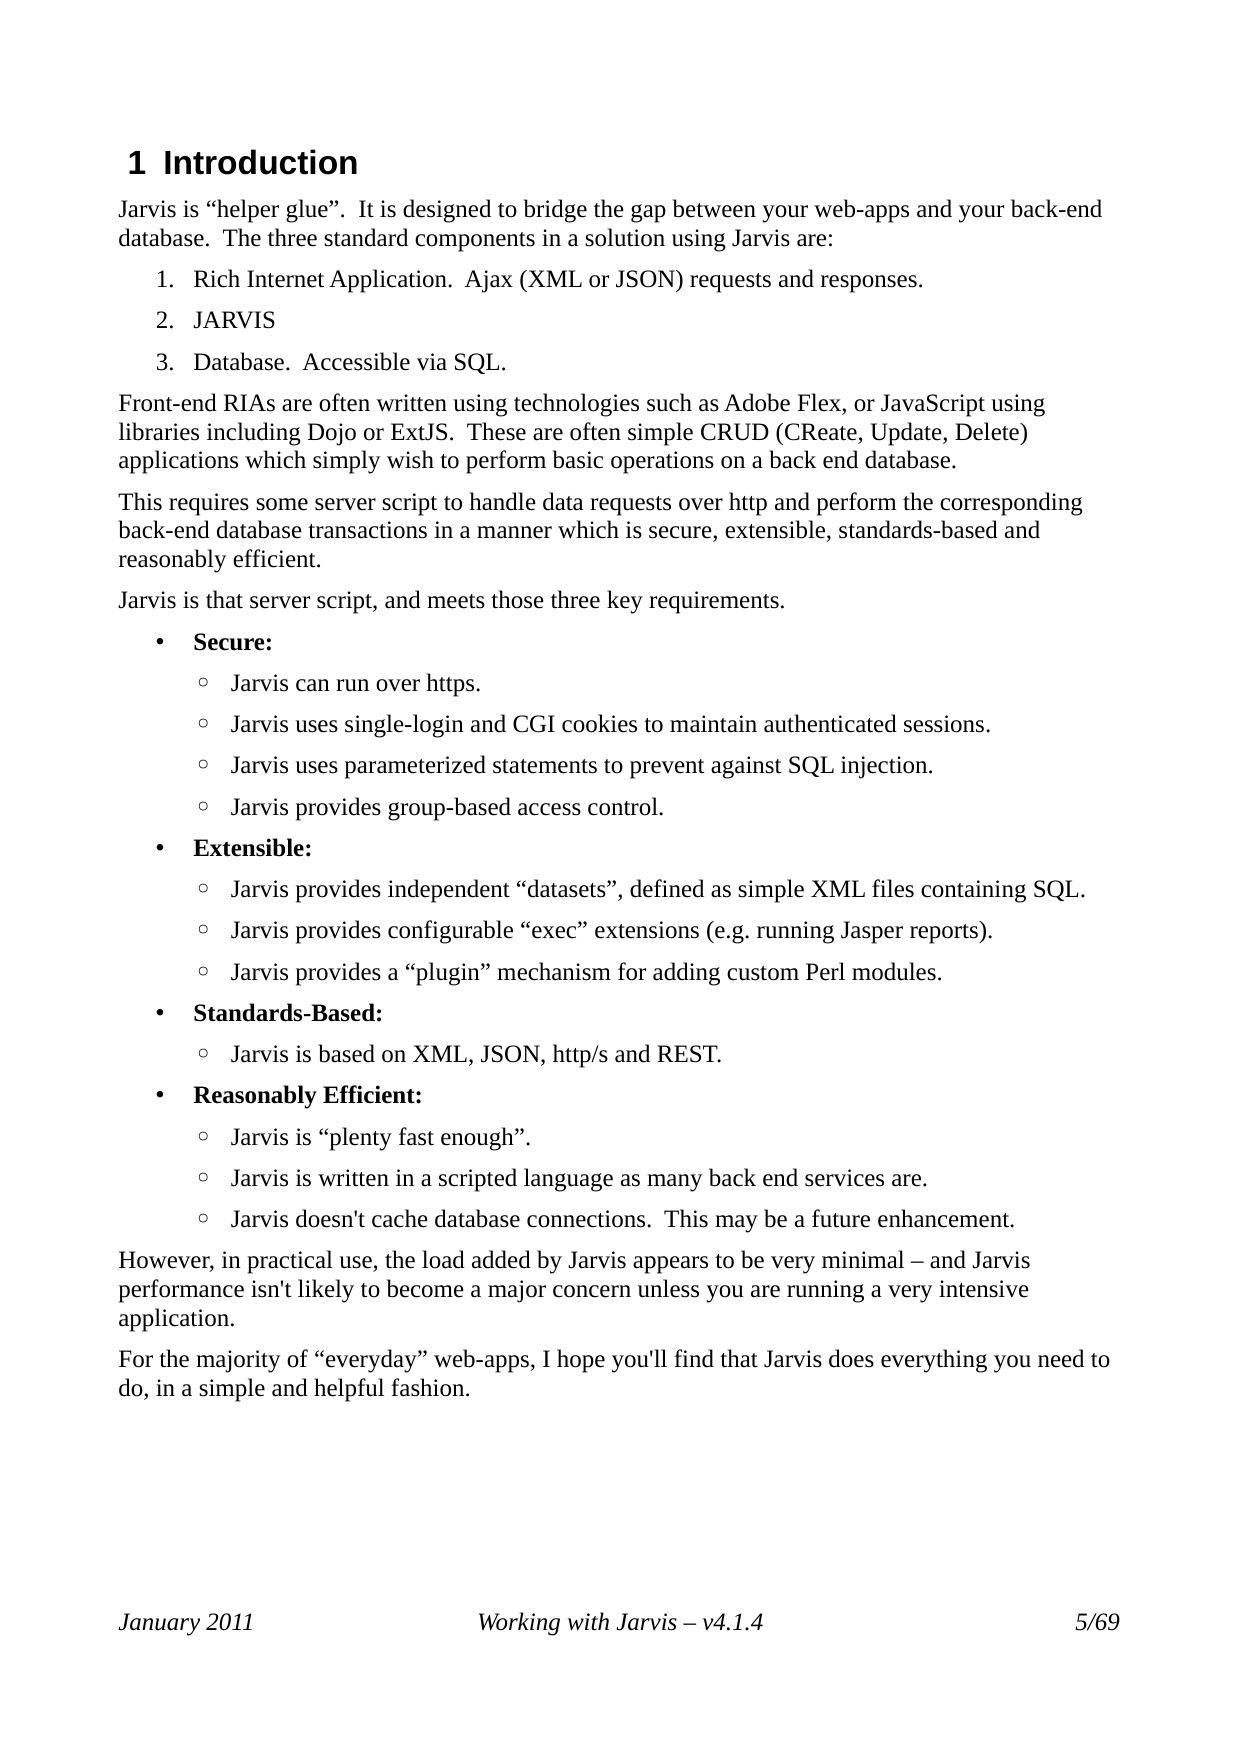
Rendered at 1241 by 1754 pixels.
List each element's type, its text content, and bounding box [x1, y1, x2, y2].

text This requires some server script to handle data requests over http and perform the corresponding back-end database transactions in a manner which is secure, extensible, standards-based and reasonably efficient. [118, 487, 1122, 573]
list Jarvis is “plenty fast enough”. [193, 1122, 1122, 1151]
list Standards-Based: [156, 998, 1122, 1027]
list Extensible: [156, 833, 1122, 862]
list Jarvis provides independent “datasets”, defined as simple XML files containing SQL. [193, 874, 1122, 903]
list Jarvis uses parameterized statements to prevent against SQL injection. [193, 751, 1122, 779]
list Jarvis is based on XML, JSON, http/s and REST. [193, 1039, 1122, 1068]
list JARVIS [156, 306, 1122, 334]
list Database. Accessible via SQL. [156, 347, 1122, 376]
text For the majority of “everyday” web-apps, I hope you'll find that Jarvis does everything you need to do, in a simple and helpful fashion. [118, 1344, 1122, 1402]
text Front-end RIAs are often written using technologies such as Adobe Flex, or JavaScript using libraries including Dojo or ExtJS. These are often simple CRUD (CReate, Update, Delete) applications which simply wish to perform basic operations on a back end database. [118, 388, 1122, 474]
list Jarvis is written in a scripted language as many back end services are. [193, 1163, 1122, 1192]
list Jarvis doesn't cache database connections. This may be a future enhancement. [193, 1204, 1122, 1233]
text However, in practical use, the load added by Jarvis appears to be very minimal – and Jarvis performance isn't likely to become a major concern unless you are running a very intensive application. [118, 1246, 1122, 1332]
list Jarvis provides group-based access control. [193, 792, 1122, 821]
subtitle Introduction [118, 143, 1122, 182]
list Jarvis provides a “plugin” mechanism for adding custom Perl modules. [193, 957, 1122, 986]
list Jarvis uses single-login and CGI cookies to maintain authenticated sessions. [193, 709, 1122, 738]
list Jarvis provides configurable “exec” extensions (e.g. running Jasper reports). [193, 916, 1122, 944]
list Reasonably Efficient: [156, 1081, 1122, 1109]
text Jarvis is “helper glue”. It is designed to bridge the gap between your web-apps and your back-end database. The three standard components in a solution using Jarvis are: [118, 194, 1122, 252]
list Rich Internet Application. Ajax (XML or JSON) requests and responses. [156, 264, 1122, 293]
list Jarvis can run over https. [193, 668, 1122, 697]
text Jarvis is that server script, and meets those three key requirements. [118, 586, 1122, 614]
list Secure: [156, 627, 1122, 656]
